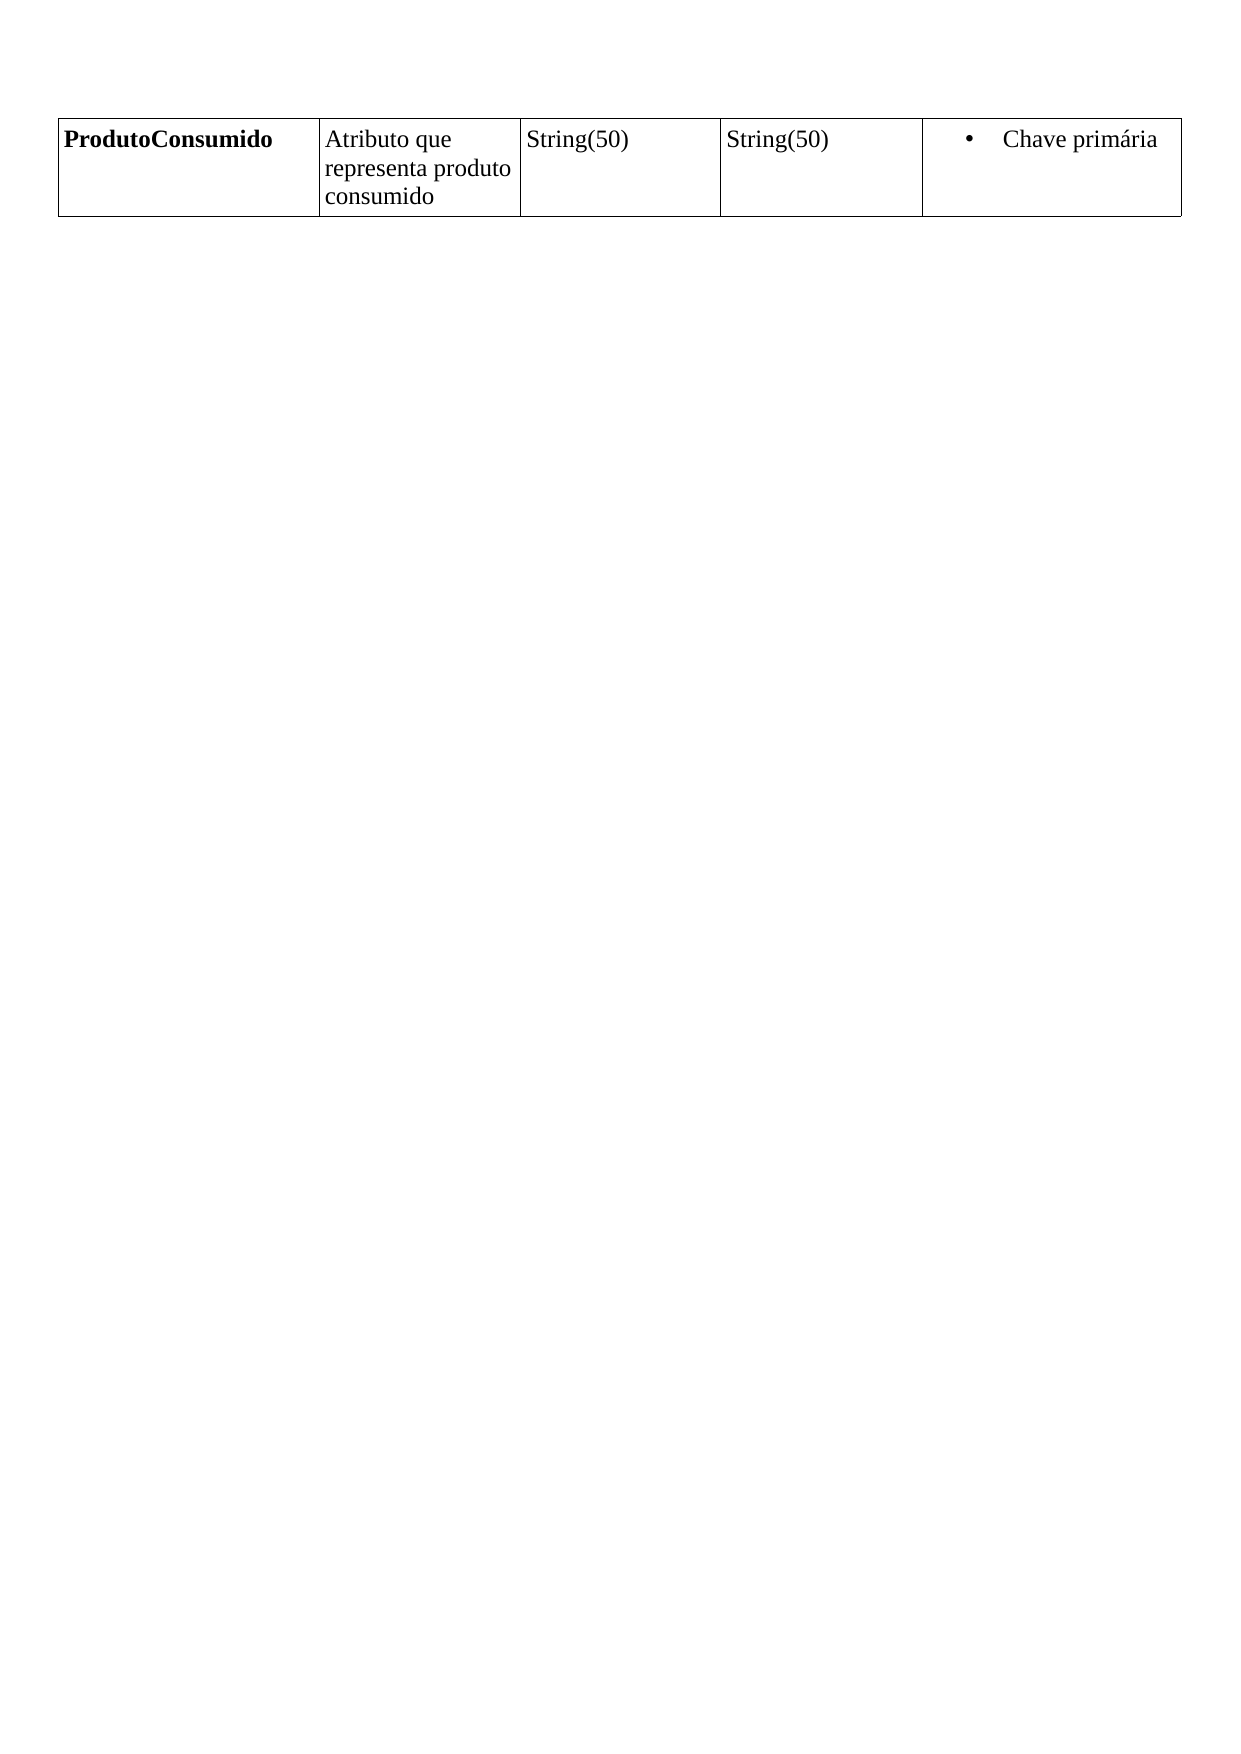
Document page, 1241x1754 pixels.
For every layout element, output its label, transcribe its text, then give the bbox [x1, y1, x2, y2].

table_cell ProdutoConsumido [59, 119, 319, 216]
table_cell Chave primária [923, 119, 1181, 216]
table_cell Atributo que representa produto consumido [320, 119, 520, 216]
table_cell String(50) [721, 119, 922, 216]
table_cell String(50) [521, 119, 720, 216]
